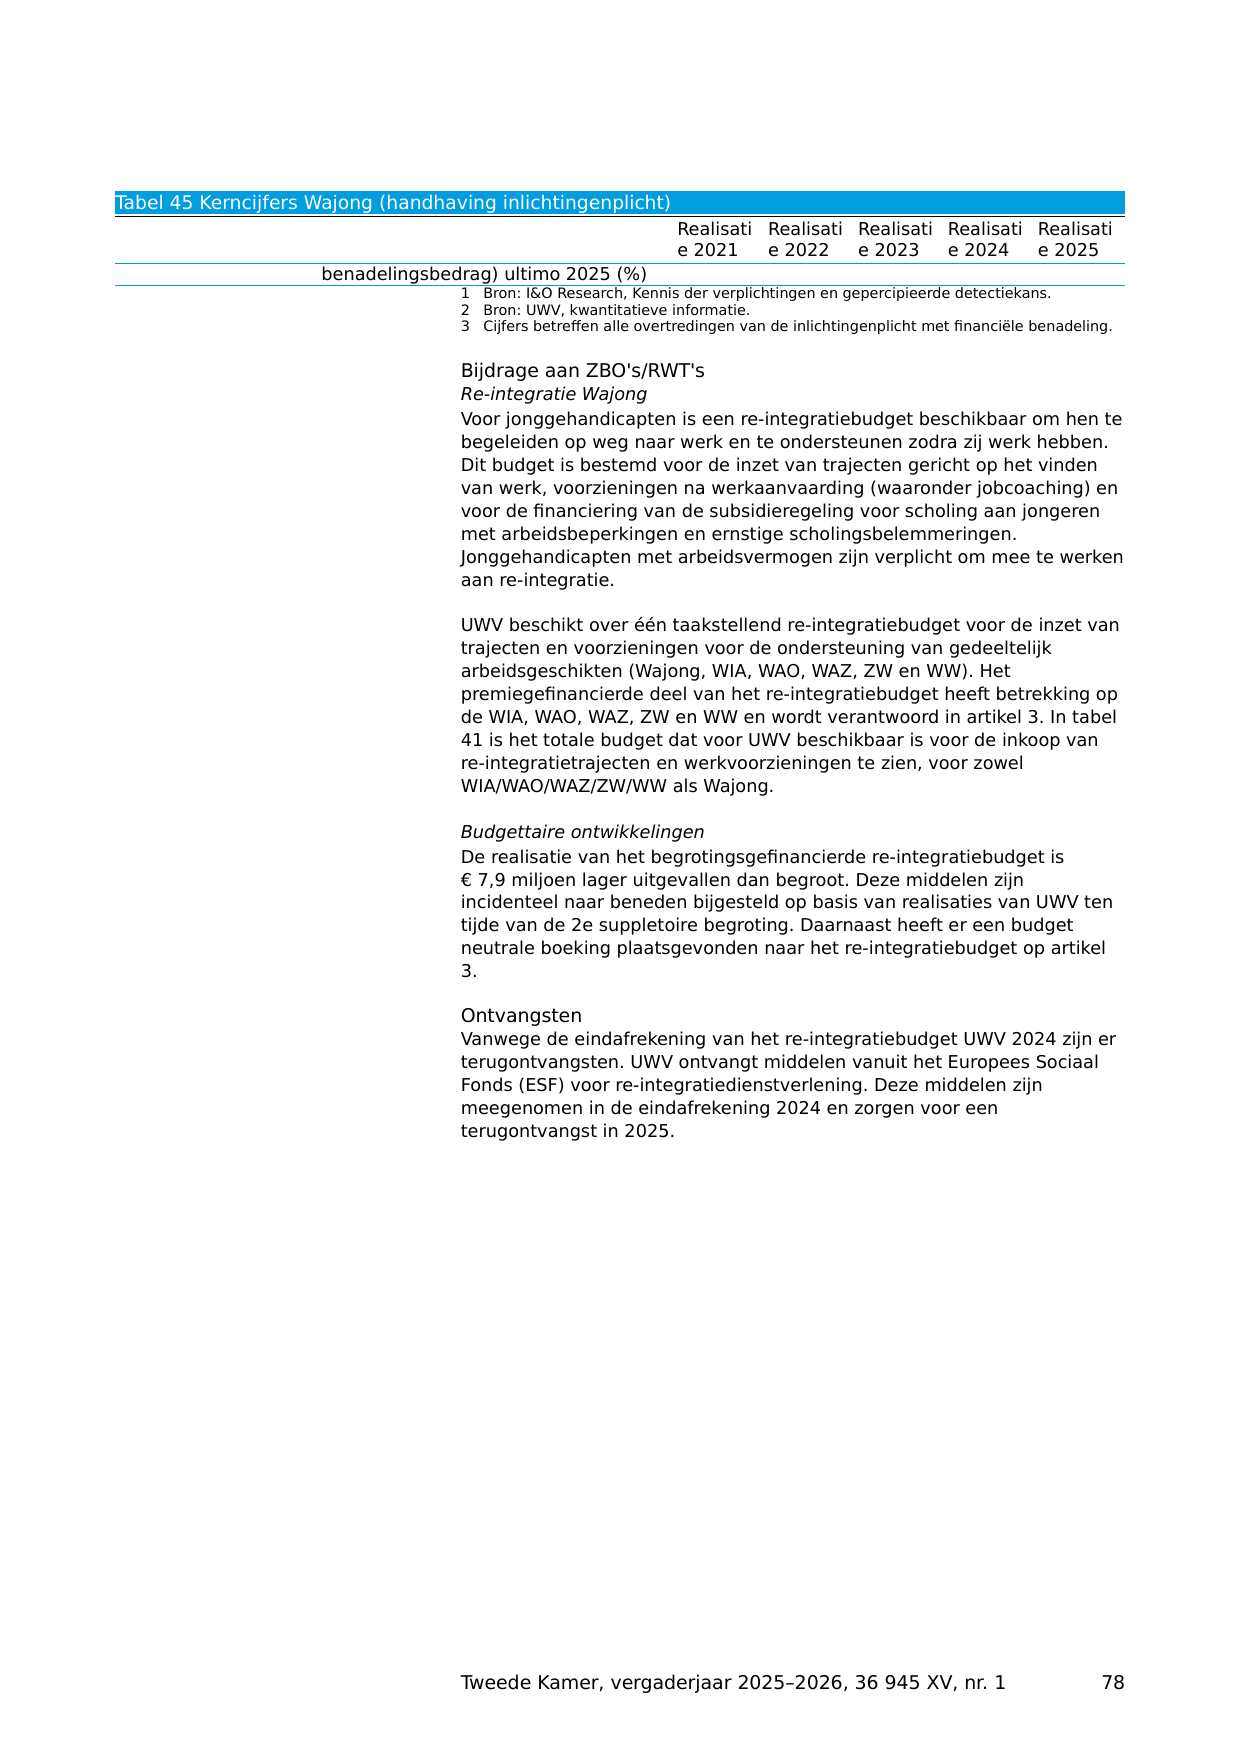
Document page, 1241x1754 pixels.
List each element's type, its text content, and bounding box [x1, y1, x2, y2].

table_cell Realisatie 2022 [765, 217, 855, 263]
text Voor jonggehandicapten is een re-integratiebudget beschikbaar om hen te begeleiden op weg naar werk en te ondersteunen zodra zij werk hebben. Dit budget is bestemd voor de inzet van trajecten gericht op het vinden van werk, voorzieningen na werkaanvaarding (waaronder jobcoaching) en voor de financiering van de subsidieregeling voor scholing aan jongeren met arbeidsbeperkingen en ernstige scholingsbelemmeringen. Jonggehandicapten met arbeidsvermogen zijn verplicht om mee te werken aan re-integratie. [461, 407, 1125, 591]
text Re-integratie Wajong [461, 382, 1125, 405]
table_cell [1035, 264, 1125, 284]
table_cell Realisatie 2023 [855, 217, 945, 263]
table_cell [945, 264, 1035, 284]
text De realisatie van het begrotingsgefinancierde re-integratiebudget is € 7,9 miljoen lager uitgevallen dan begroot. Deze middelen zijn incidenteel naar beneden bijgesteld op basis van realisaties van UWV ten tijde van de 2e suppletoire begroting. Daarnaast heeft er een budget neutrale boeking plaatsgevonden naar het re-integratiebudget op artikel 3. [461, 845, 1125, 982]
table_cell [115, 264, 318, 284]
list Bron: UWV, kwantitatieve informatie. [461, 302, 1125, 318]
table_cell Realisatie 2025 [1035, 217, 1125, 263]
list Cijfers betreffen alle overtredingen van de inlichtingenplicht met financiële benadeling. [461, 318, 1125, 335]
table_cell benadelingsbedrag) ultimo 2025 (%) [318, 264, 674, 284]
table_cell [855, 264, 945, 284]
text UWV beschikt over één taakstellend re-integratiebudget voor de inzet van trajecten en voorzieningen voor de ondersteuning van gedeeltelijk arbeidsgeschikten (Wajong, WIA, WAO, WAZ, ZW en WW). Het premiegefinancierde deel van het re-integratiebudget heeft betrekking op de WIA, WAO, WAZ, ZW en WW en wordt verantwoord in artikel 3. In tabel 41 is het totale budget dat voor UWV beschikbaar is voor de inkoop van re-integratietrajecten en werkvoorzieningen te zien, voor zowel WIA/WAO/WAZ/ZW/WW als Wajong. [461, 613, 1125, 797]
title Bijdrage aan ZBO's/RWT's [461, 360, 1125, 382]
table_cell Realisatie 2024 [945, 217, 1035, 263]
title Ontvangsten [461, 1005, 1125, 1027]
text Budgettaire ontwikkelingen [461, 820, 1125, 843]
table_cell [765, 264, 855, 284]
table_cell [318, 217, 674, 263]
table_cell [674, 264, 765, 284]
table_cell [115, 217, 318, 263]
list Bron: I&O Research, Kennis der verplichtingen en gepercipieerde detectiekans. [461, 286, 1125, 302]
text Vanwege de eindafrekening van het re-integratiebudget UWV 2024 zijn er terugontvangsten. UWV ontvangt middelen vanuit het Europees Sociaal Fonds (ESF) voor re-integratiedienstverlening. Deze middelen zijn meegenomen in de eindafrekening 2024 en zorgen voor een terugontvangst in 2025. [461, 1027, 1125, 1142]
table_cell Realisatie 2021 [674, 217, 765, 263]
